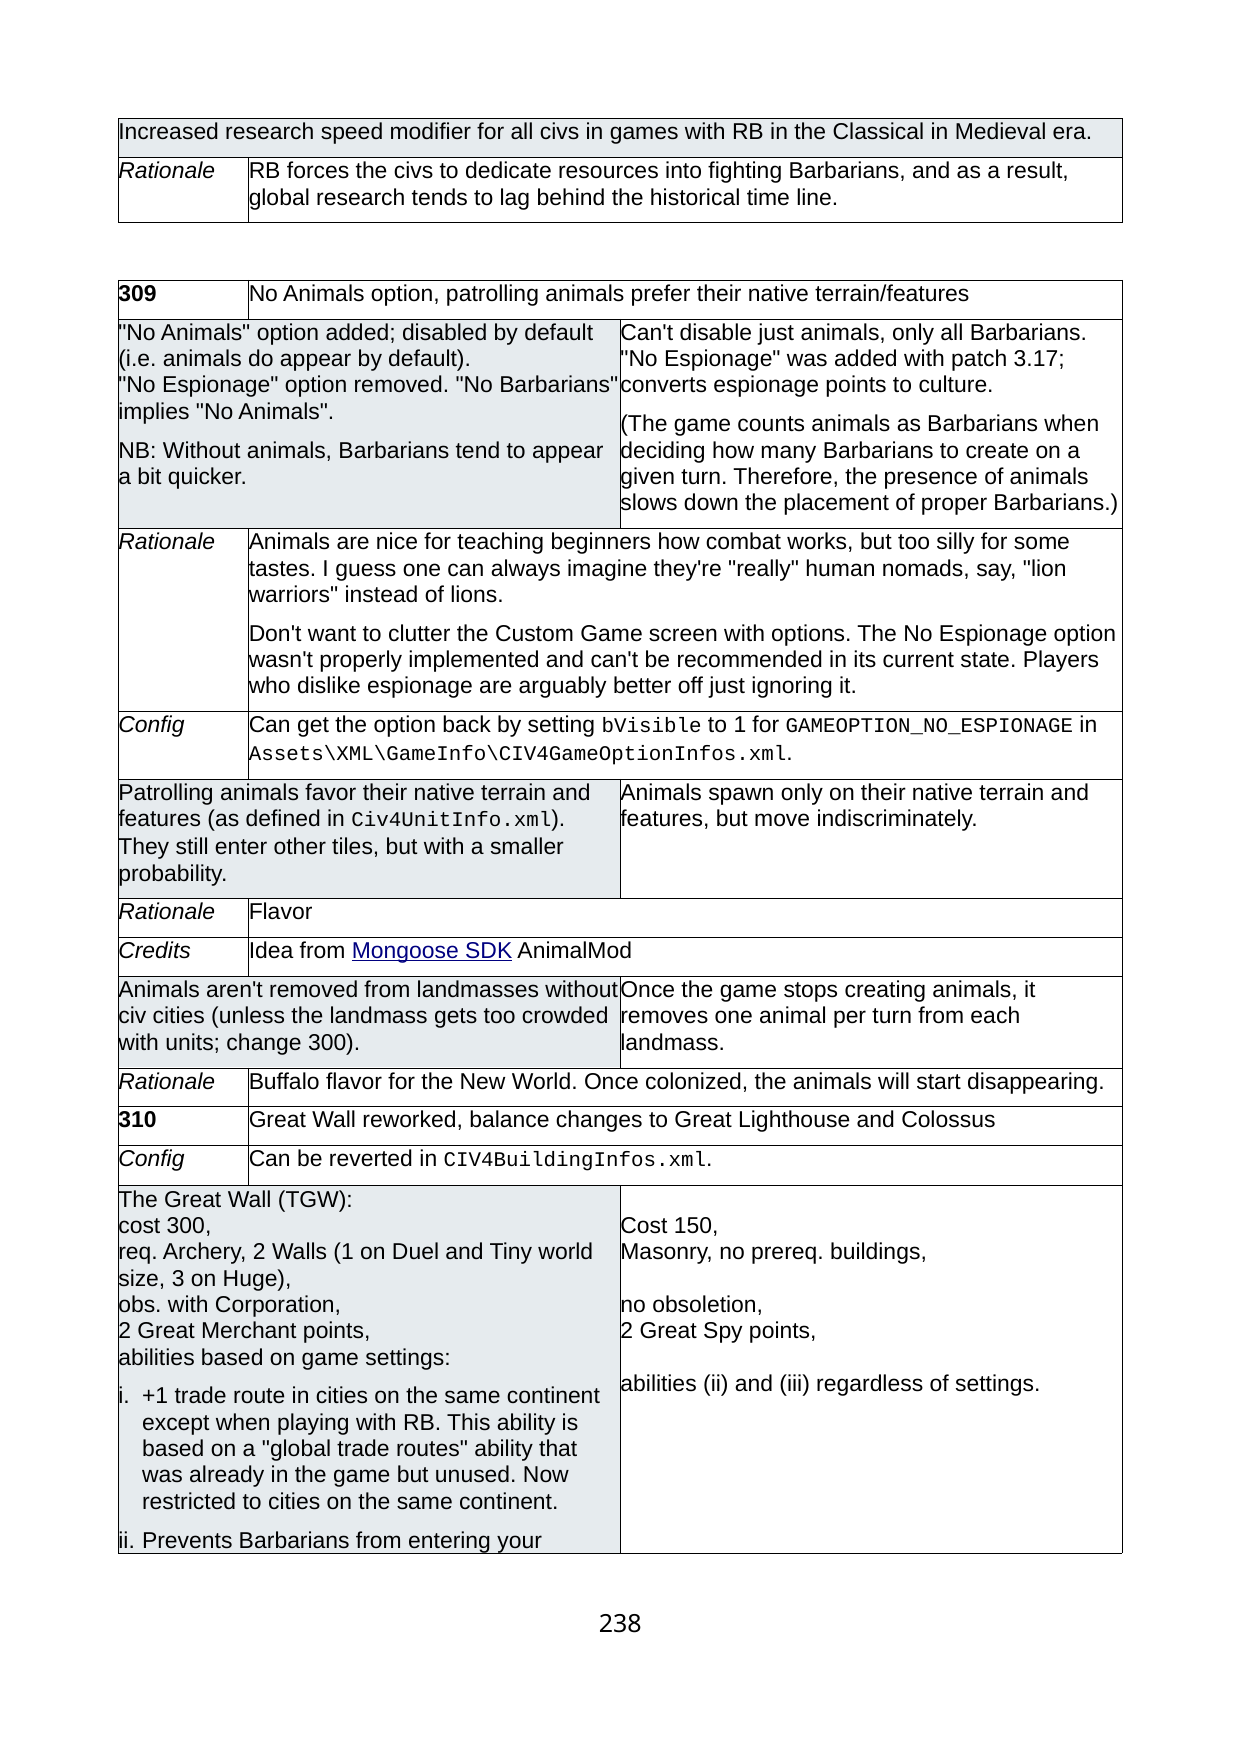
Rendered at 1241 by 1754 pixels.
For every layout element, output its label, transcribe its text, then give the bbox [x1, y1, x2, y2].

table_cell Idea from Mongoose SDK AnimalMod [249, 938, 1122, 976]
table_cell Buffalo flavor for the New World. Once colonized, the animals will start disappearing. [249, 1069, 1122, 1106]
table_cell 310 [119, 1107, 248, 1145]
table_cell Once the game stops creating animals, it removes one animal per turn from each landmass. [621, 977, 1122, 1067]
table_cell Credits [119, 938, 248, 976]
table_cell The Great Wall (TGW): cost 300, req. Archery, 2 Walls (1 on Duel and Tiny world size, 3 on Huge), obs. with Corporation, 2 Great Merchant points, abilities based on game settings: +1 trade route in cities on the same continent except when playing with RB. This ability is based on a "global trade routes" ability that was already in the game but unused. Now restricted to cities on the same continent. Prevents Barbarians from entering your [119, 1186, 620, 1553]
table_cell "No Animals" option added; disabled by default (i.e. animals do appear by default). "No Espionage" option removed. "No Barbarians" implies "No Animals". NB: Without animals, Barbarians tend to appear a bit quicker. [119, 320, 620, 528]
table_header No Animals option, patrolling animals prefer their native terrain/features [249, 281, 1122, 319]
table_cell Can't disable just animals, only all Barbarians. "No Espionage" was added with patch 3.17; converts espionage points to culture. (The game counts animals as Barbarians when deciding how many Barbarians to create on a given turn. Therefore, the presence of animals slows down the placement of proper Barbarians.) [621, 320, 1122, 528]
table_cell Rationale [119, 899, 248, 937]
table_cell Rationale [119, 158, 248, 222]
table_cell Animals aren't removed from landmasses without civ cities (unless the landmass gets too crowded with units; change 300). [119, 977, 620, 1067]
table_cell Animals spawn only on their native terrain and features, but move indiscriminately. [621, 780, 1122, 898]
table_header 309 [119, 281, 248, 319]
table_cell Rationale [119, 529, 248, 711]
table_cell Rationale [119, 1069, 248, 1106]
table_cell Animals are nice for teaching beginners how combat works, but too silly for some tastes. I guess one can always imagine they're "really" human nomads, say, "lion warriors" instead of lions. Don't want to clutter the Custom Game screen with options. The No Espionage option wasn't properly implemented and can't be recommended in its current state. Players who dislike espionage are arguably better off just ignoring it. [249, 529, 1122, 711]
table_cell Patrolling animals favor their native terrain and features (as defined in Civ4UnitInfo.xml). They still enter other tiles, but with a smaller probability. [119, 780, 620, 898]
table_cell Config [119, 1146, 248, 1185]
table_cell Config [119, 712, 248, 779]
table_cell RB forces the civs to dedicate resources into fighting Barbarians, and as a result, global research tends to lag behind the historical time line. [249, 158, 1122, 222]
table_cell Flavor [249, 899, 1122, 937]
table_cell Can get the option back by setting bVisible to 1 for GAMEOPTION_NO_ESPIONAGE in Assets\XML\GameInfo\CIV4GameOptionInfos.xml. [249, 712, 1122, 779]
table_cell Great Wall reworked, balance changes to Great Lighthouse and Colossus [249, 1107, 1122, 1145]
table_cell Cost 150, Masonry, no prereq. buildings, no obsoletion, 2 Great Spy points, abilities (ii) and (iii) regardless of settings. [621, 1186, 1122, 1553]
table_cell Increased research speed modifier for all civs in games with RB in the Classical in Medieval era. [119, 119, 1122, 157]
table_cell Can be reverted in CIV4BuildingInfos.xml. [249, 1146, 1122, 1185]
